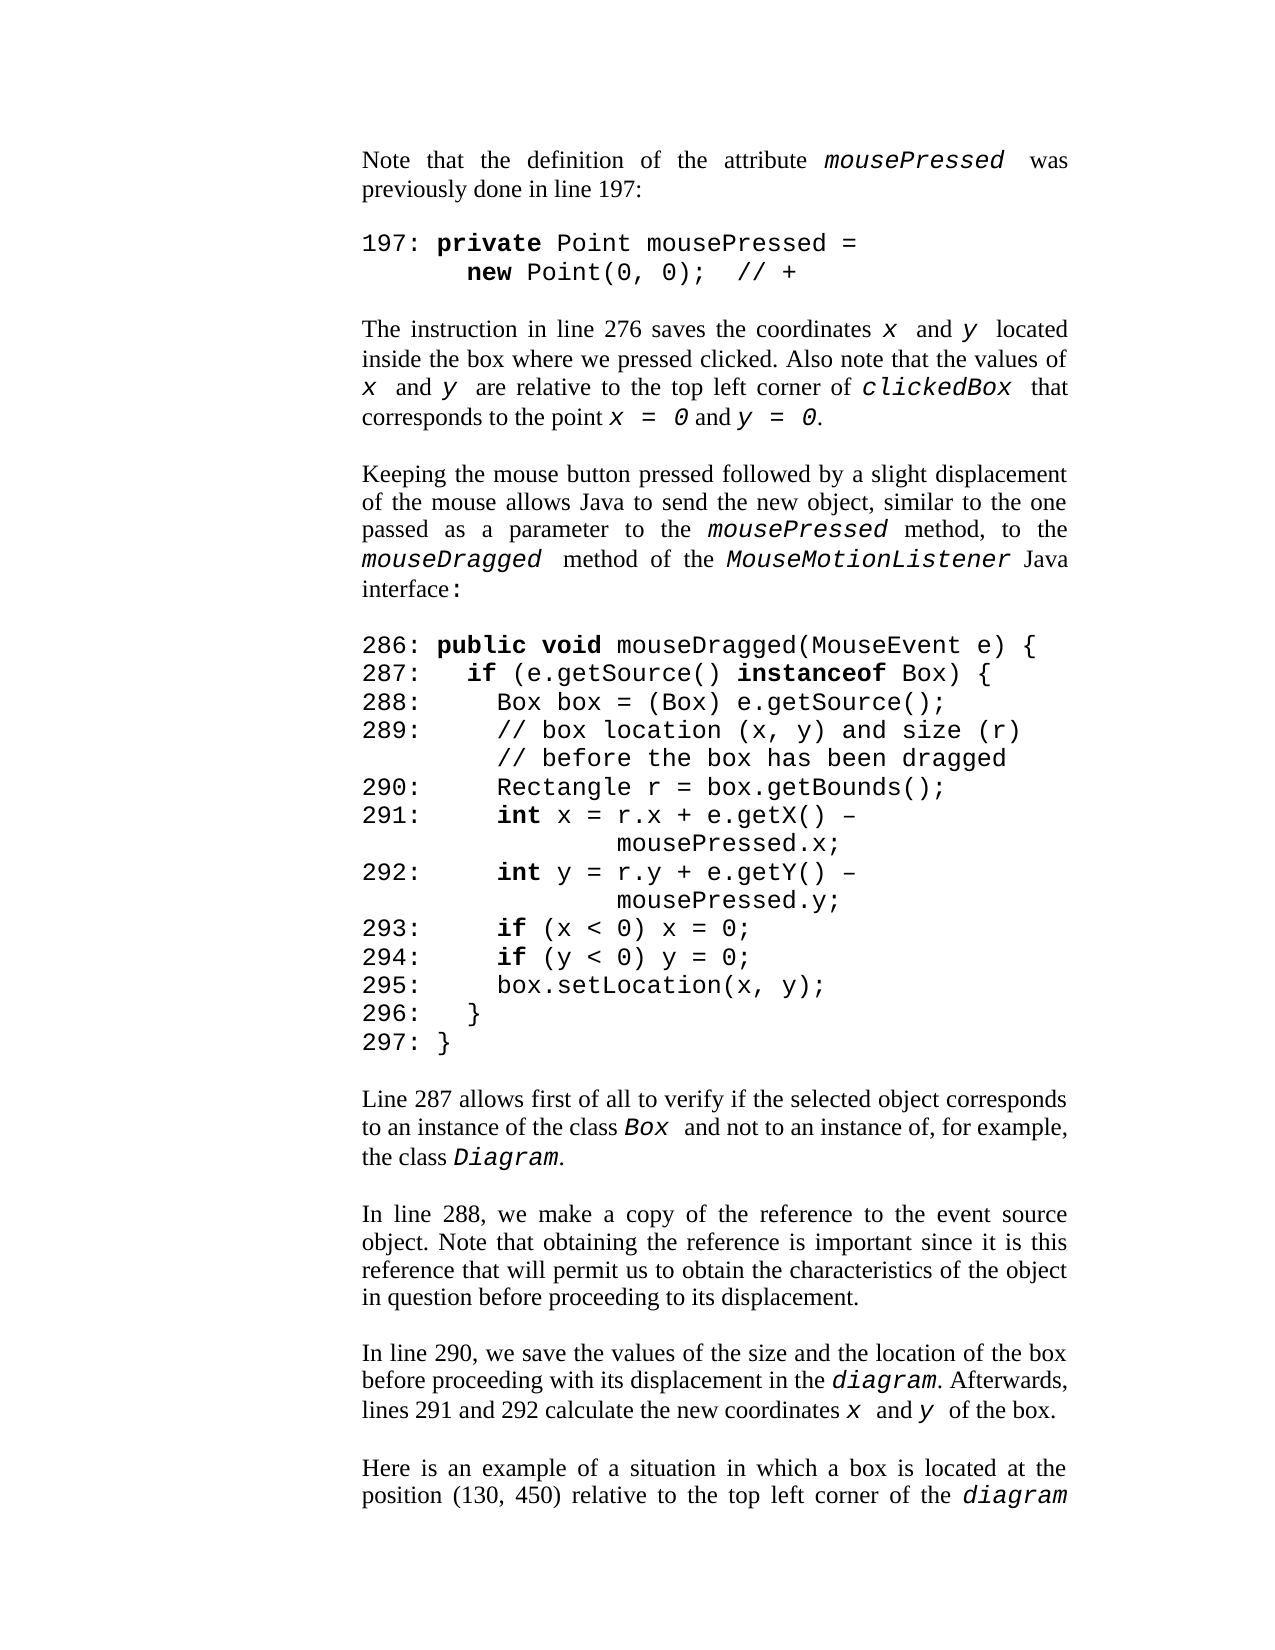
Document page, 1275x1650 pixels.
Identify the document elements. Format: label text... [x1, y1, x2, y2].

table_header Keeping the mouse button pressed followed by a slight displacement of the mouse allows Java to send the new object, similar to the one passed as a parameter to the mousePressed method, to the mouseDragged method of the MouseMotionListener Java interface: [354, 460, 1075, 605]
table_header [111, 231, 354, 288]
table_header [111, 1454, 354, 1511]
table_header Line 287 allows first of all to verify if the selected object corresponds to an instance of the class Box and not to an instance of, for example, the class Diagram. [354, 1085, 1075, 1173]
table_header In line 290, we save the values of the size and the location of the box before proceeding with its displacement in the diagram. Afterwards, lines 291 and 292 calculate the new coordinates x and y of the box. [354, 1339, 1075, 1426]
table_header [111, 1339, 354, 1426]
table_header [111, 460, 354, 605]
table_header The instruction in line 276 saves the coordinates x and y located inside the box where we pressed clicked. Also note that the values of x and y are relative to the top left corner of clickedBox that corresponds to the point x = 0 and y = 0. [354, 315, 1075, 432]
table_header In line 288, we make a copy of the reference to the event source object. Note that obtaining the reference is important since it is this reference that will permit us to obtain the characteristics of the object in question before proceeding to its displacement. [354, 1200, 1075, 1311]
table_header [111, 146, 354, 203]
table_header [111, 633, 354, 1058]
table_header [111, 315, 354, 432]
table_header 286: public void mouseDragged(MouseEvent e) { 287: if (e.getSource() instanceof Box) { 288: Box box = (Box) e.getSource(); 289: // box location (x, y) and size (r) // before the box has been dragged 290: Rectangle r = box.getBounds(); 291: int x = r.x + e.getX() – mousePressed.x; 292: int y = r.y + e.getY() – mousePressed.y; 293: if (x < 0) x = 0; 294: if (y < 0) y = 0; 295: box.setLocation(x, y); 296: } 297: } [354, 633, 1075, 1058]
table_header [111, 1085, 354, 1173]
table_header Here is an example of a situation in which a box is located at the position (130, 450) relative to the top left corner of the diagram [354, 1454, 1075, 1511]
table_header 197: private Point mousePressed = new Point(0, 0); // + [354, 231, 1075, 288]
table_header Note that the definition of the attribute mousePressed was previously done in line 197: [354, 146, 1075, 203]
table_header [111, 1200, 354, 1311]
